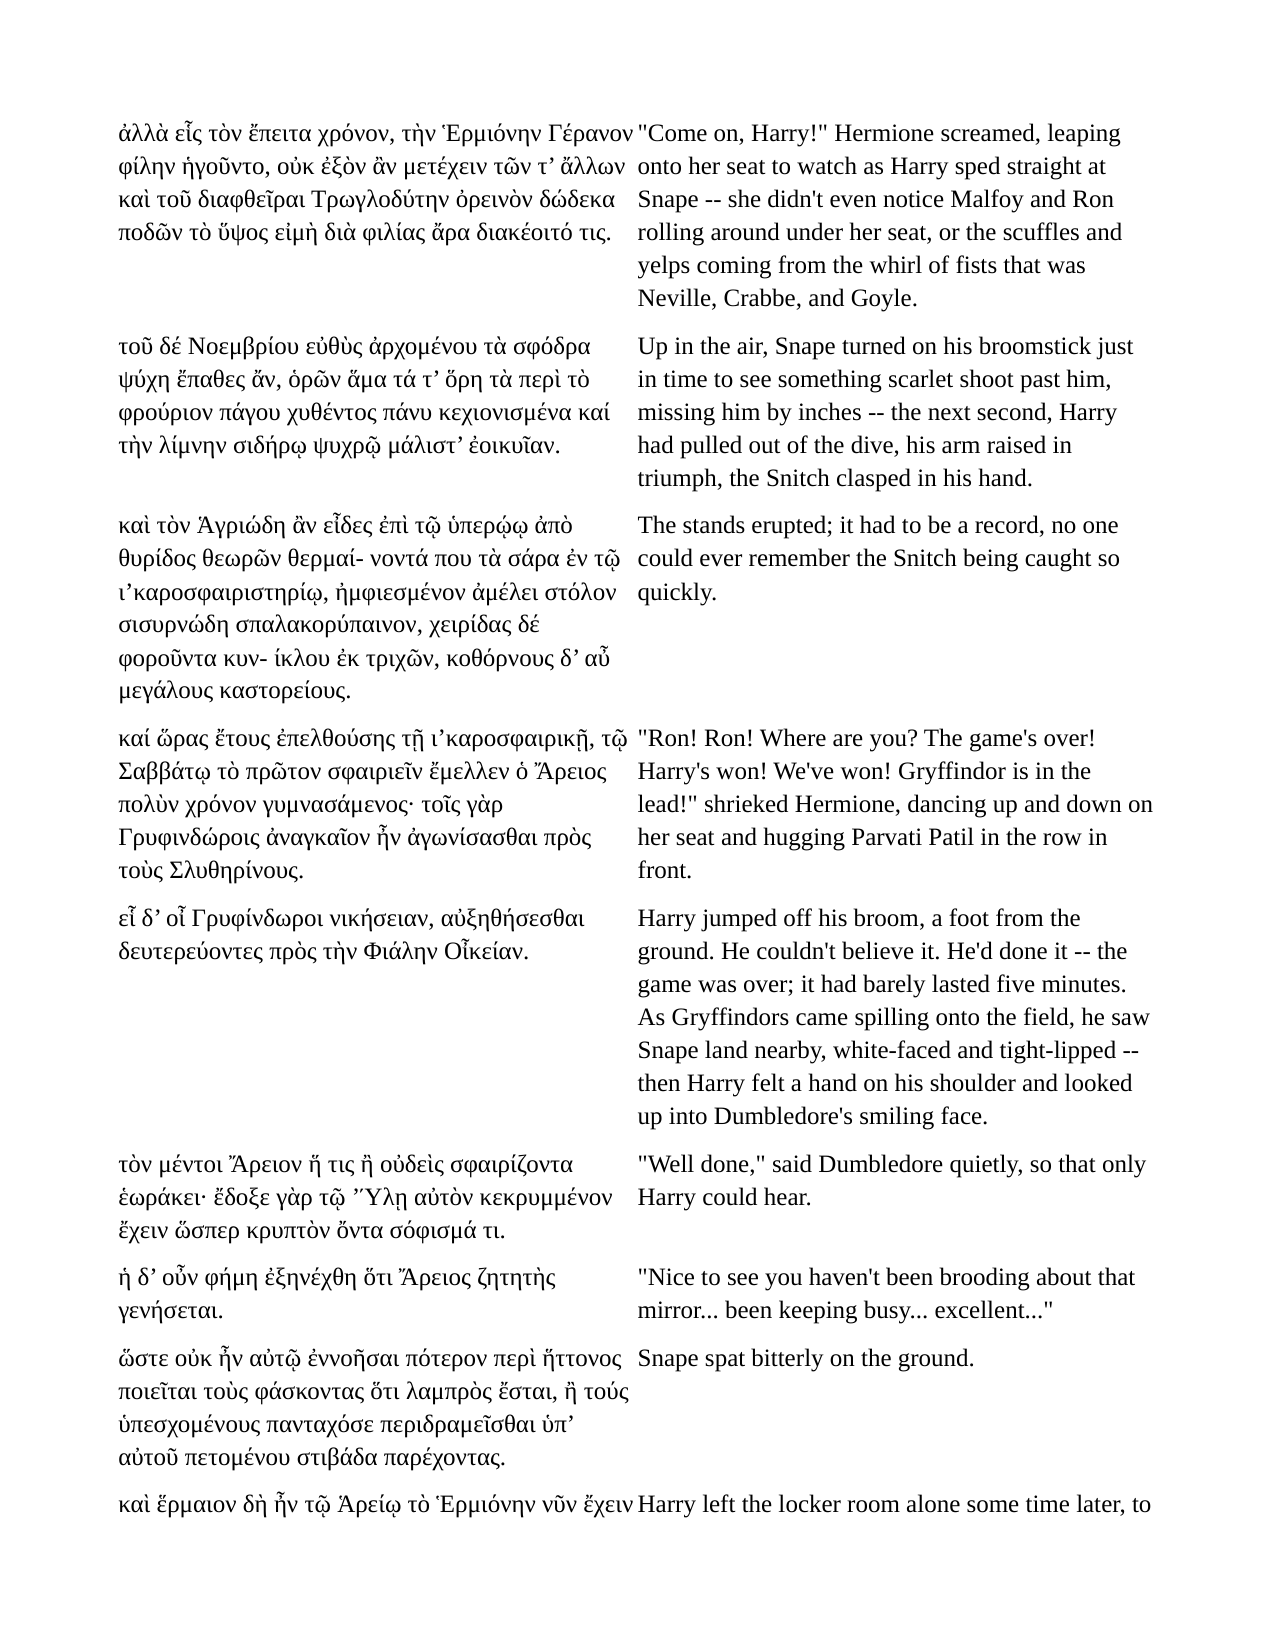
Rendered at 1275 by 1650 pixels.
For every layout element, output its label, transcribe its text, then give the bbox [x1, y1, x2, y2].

table_cell καὶ ἕρμαιον δὴ ἦν τῷ Ἁρείῳ τὸ Ἑρμιόνην νῦν ἔχειν [118, 1490, 637, 1518]
table_cell τοῦ δέ Νοεμβρίου εὐθὺς ἀρχομένου τὰ σφόδρα ψύχη ἔπαθες ἄν, ὁρῶν ἅμα τά τ’ ὅρη τὰ περὶ τὸ φρούριον πάγου χυθέντος πάνυ κεχιονισμένα καί τὴν λίμνην σιδήρῳ ψυχρῷ μάλιστ’ ἐοικυῖαν. [118, 331, 637, 511]
table_cell The stands erupted; it had to be a record, no one could ever remember the Snitch being caught so quickly. [638, 511, 1157, 723]
table_cell εἷ δ’ οἶ Γρυφίνδωροι νικήσειαν, αὐξηθήσεσθαι δευτερεύοντες πρὸς τὴν Φιάλην Οἶκείαν. [118, 903, 637, 1149]
table_cell "Nice to see you haven't been brooding about that mirror... been keeping busy... excellent..." [638, 1262, 1157, 1343]
table_cell ἀλλὰ εἷς τὸν ἔπειτα χρόνον, τὴν Ἑρμιόνην Γέρανον φίλην ἡγοῦντο, οὐκ ἐξὸν ἂν μετέχειν τῶν τ’ ἄλλων καὶ τοῦ διαφθεῖραι Τρωγλοδύτην ὀρεινὸν δώδεκα ποδῶν τὸ ὕψος εἰμὴ διὰ φιλίας ἄρα διακέοιτό τις. [118, 118, 637, 331]
table_cell καὶ τὸν Ἁγριώδη ἂν εἶδες ἐπὶ τῷ ὑπερῴῳ ἀπὸ θυρίδος θεωρῶν θερμαί- νοντά που τὰ σάρα ἐν τῷ ι’καροσφαιριστηρίῳ, ἠμφιεσμένον ἀμέλει στόλον σισυρνώδη σπαλακορύπαινον, χειρίδας δέ φοροῦντα κυν- ίκλου ἐκ τριχῶν, κοθόρνους δ’ αὖ μεγάλους καστορείους. [118, 511, 637, 723]
table_cell τὸν μέντοι Ἄρειον ἥ τις ἢ οὐδεὶς σφαιρίζοντα ἑωράκει· ἔδοξε γὰρ τῷ ’Ύλῃ αὐτὸν κεκρυμμένον ἔχειν ὥσπερ κρυπτὸν ὄντα σόφισμά τι. [118, 1149, 637, 1262]
table_cell ὥστε οὐκ ἦν αὐτῷ ἐννοῆσαι πότερον περὶ ἥττονος ποιεῖται τοὺς φάσκοντας ὅτι λαμπρὸς ἔσται, ἢ τούς ὑπεσχομένους πανταχόσε περιδραμεῖσθαι ὑπ’ αὐτοῦ πετομένου στιβάδα παρέχοντας. [118, 1343, 637, 1489]
table_cell ἡ δ’ οὖν φήμη ἐξηνέχθη ὅτι Ἄρειος ζητητὴς γενήσεται. [118, 1262, 637, 1343]
table_cell Snape spat bitterly on the ground. [638, 1343, 1157, 1489]
table_cell Harry left the locker room alone some time later, to [638, 1490, 1157, 1518]
table_cell καί ὥρας ἔτους ἐπελθούσης τῇ ι’καροσφαιρικῇ, τῷ Σαββάτῳ τὸ πρῶτον σφαιριεῖν ἔμελλεν ὁ Ἄρειος πολὺν χρόνον γυμνασάμενος· τοῖς γὰρ Γρυφινδώροις ἀναγκαῖον ἦν ἀγωνίσασθαι πρὸς τοὺς Σλυθηρίνους. [118, 723, 637, 903]
table_cell Harry jumped off his broom, a foot from the ground. He couldn't believe it. He'd done it -- the game was over; it had barely lasted five minutes. As Gryffindors came spilling onto the field, he saw Snape land nearby, white-faced and tight-lipped -- then Harry felt a hand on his shoulder and looked up into Dumbledore's smiling face. [638, 903, 1157, 1149]
table_cell "Well done," said Dumbledore quietly, so that only Harry could hear. [638, 1149, 1157, 1262]
table_cell Up in the air, Snape turned on his broomstick just in time to see something scarlet shoot past him, missing him by inches -- the next second, Harry had pulled out of the dive, his arm raised in triumph, the Snitch clasped in his hand. [638, 331, 1157, 511]
table_cell "Ron! Ron! Where are you? The game's over! Harry's won! We've won! Gryffindor is in the lead!" shrieked Hermione, dancing up and down on her seat and hugging Parvati Patil in the row in front. [638, 723, 1157, 903]
table_cell "Come on, Harry!" Hermione screamed, leaping onto her seat to watch as Harry sped straight at Snape -- she didn't even notice Malfoy and Ron rolling around under her seat, or the scuffles and yelps coming from the whirl of fists that was Neville, Crabbe, and Goyle. [638, 118, 1157, 331]
